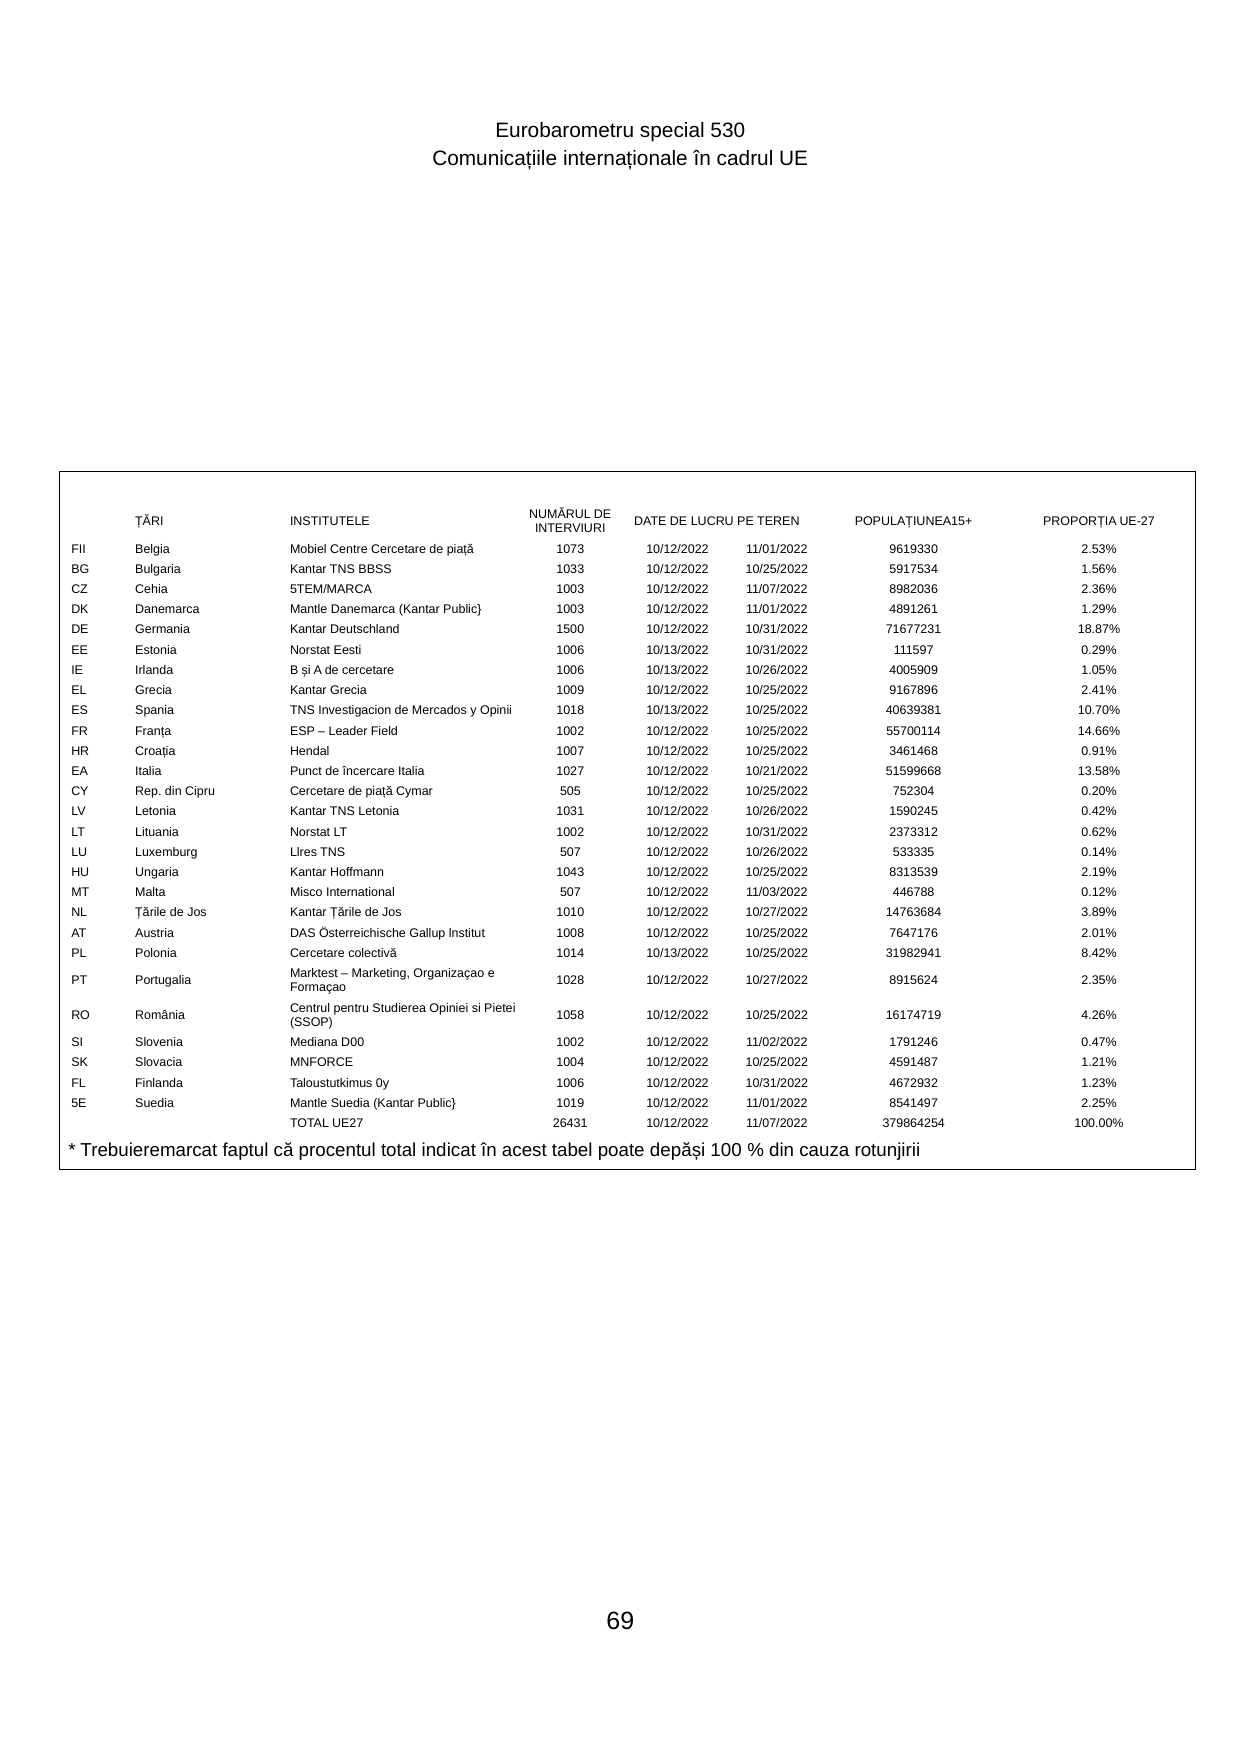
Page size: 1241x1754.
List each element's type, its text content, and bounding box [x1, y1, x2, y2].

table_cell 8313539 [816, 862, 1011, 882]
table_cell BG [68, 559, 132, 579]
table_cell 12/10/2022 [617, 801, 737, 821]
table_cell HU [68, 862, 132, 882]
table_cell SK [68, 1052, 132, 1072]
table_cell 13/10/2022 [617, 639, 737, 659]
table_cell 12/10/2022 [617, 963, 737, 997]
table_cell Cercetare de piață Cymar [287, 781, 523, 801]
table_cell Norstat LT [287, 821, 523, 841]
table_cell 12/10/2022 [617, 720, 737, 740]
table_cell 55700114 [816, 720, 1011, 740]
table_cell 31/10/2022 [737, 619, 816, 639]
table_cell 40639381 [816, 700, 1011, 720]
table_cell 4005909 [816, 660, 1011, 680]
table_cell Kantar TNS Letonia [287, 801, 523, 821]
table_cell Misco International [287, 882, 523, 902]
table_cell 5TEM/MARCA [287, 579, 523, 599]
table_cell 12/10/2022 [617, 1052, 737, 1072]
table_cell 25/10/2022 [737, 1052, 816, 1072]
table_cell Letonia [132, 801, 287, 821]
table_cell 3461468 [816, 740, 1011, 761]
table_cell 1006 [523, 660, 617, 680]
table_cell 0,62% [1011, 821, 1187, 841]
table_cell 31/10/2022 [737, 1072, 816, 1092]
table_cell Rep. din Cipru [132, 781, 287, 801]
table_cell Cehia [132, 579, 287, 599]
table_cell LT [68, 821, 132, 841]
table_cell 13/10/2022 [617, 700, 737, 720]
table_cell 1590245 [816, 801, 1011, 821]
table_header PROPORȚIA UE-27 [1011, 504, 1187, 538]
table_cell 1033 [523, 559, 617, 579]
table_cell 4591487 [816, 1052, 1011, 1072]
table_cell Luxemburg [132, 841, 287, 862]
table_cell 01/11/2022 [737, 538, 816, 558]
table_cell 26/10/2022 [737, 841, 816, 862]
table_cell 3,89% [1011, 902, 1187, 922]
table_cell 1004 [523, 1052, 617, 1072]
table_header NUMĂRUL DE INTERVIURI [523, 504, 617, 538]
table_cell 12/10/2022 [617, 922, 737, 942]
table_cell 1003 [523, 599, 617, 619]
table_cell 9167896 [816, 680, 1011, 700]
table_cell 25/10/2022 [737, 559, 816, 579]
table_cell 71677231 [816, 619, 1011, 639]
table_cell 26/10/2022 [737, 801, 816, 821]
table_cell DAS Österreichische Gallup lnstitut [287, 922, 523, 942]
table_cell [68, 1113, 132, 1133]
table_cell Norstat Eesti [287, 639, 523, 659]
table_cell 8915624 [816, 963, 1011, 997]
table_cell 1,23% [1011, 1072, 1187, 1092]
table_cell 1002 [523, 720, 617, 740]
table_cell 25/10/2022 [737, 997, 816, 1032]
table_cell 25/10/2022 [737, 862, 816, 882]
table_cell 03/11/2022 [737, 882, 816, 902]
table_header [68, 504, 132, 538]
table_cell IE [68, 660, 132, 680]
table_cell Slovenia [132, 1032, 287, 1052]
table_cell 752304 [816, 781, 1011, 801]
table_header POPULAȚIUNEA15+ [816, 504, 1011, 538]
table_cell PT [68, 963, 132, 997]
text * Trebuieremarcat faptul că procentul total indicat în acest tabel poate depăși 100 % din cauza rotunjirii [68, 1139, 1187, 1160]
table_cell 505 [523, 781, 617, 801]
table_cell 379864254 [816, 1113, 1011, 1133]
table_cell 14763684 [816, 902, 1011, 922]
table_cell Taloustutkimus 0y [287, 1072, 523, 1092]
table_cell 2,25% [1011, 1093, 1187, 1113]
table_cell 12/10/2022 [617, 619, 737, 639]
table_cell 1019 [523, 1093, 617, 1113]
table_cell Llres TNS [287, 841, 523, 862]
table_cell Kantar Grecia [287, 680, 523, 700]
table_cell 12/10/2022 [617, 781, 737, 801]
table_cell 1002 [523, 821, 617, 841]
table_cell 1009 [523, 680, 617, 700]
table_cell 0,20% [1011, 781, 1187, 801]
table_cell Polonia [132, 943, 287, 963]
table_cell 12/10/2022 [617, 997, 737, 1032]
table_cell LV [68, 801, 132, 821]
table_cell B și A de cercetare [287, 660, 523, 680]
table_cell 21/10/2022 [737, 761, 816, 781]
table_cell FII [68, 538, 132, 558]
table_cell 5E [68, 1093, 132, 1113]
table_cell Belgia [132, 538, 287, 558]
table_cell 12/10/2022 [617, 902, 737, 922]
table_cell Marktest – Marketing, Organizaçao e Formaçao [287, 963, 523, 997]
table_cell 51599668 [816, 761, 1011, 781]
table_cell 1028 [523, 963, 617, 997]
table_cell 10,70% [1011, 700, 1187, 720]
table_cell 12/10/2022 [617, 841, 737, 862]
table_cell 446788 [816, 882, 1011, 902]
table_cell 25/10/2022 [737, 720, 816, 740]
table_cell Slovacia [132, 1052, 287, 1072]
table_cell 1008 [523, 922, 617, 942]
table_cell 2,41% [1011, 680, 1187, 700]
table_cell 8982036 [816, 579, 1011, 599]
table_cell 12/10/2022 [617, 1072, 737, 1092]
table_cell 507 [523, 841, 617, 862]
table_cell 25/10/2022 [737, 700, 816, 720]
table_cell 0,42% [1011, 801, 1187, 821]
table_cell Germania [132, 619, 287, 639]
table_cell 01/11/2022 [737, 1093, 816, 1113]
table_cell 31982941 [816, 943, 1011, 963]
table_cell 1002 [523, 1032, 617, 1052]
table_cell 1791246 [816, 1032, 1011, 1052]
table_cell Punct de încercare Italia [287, 761, 523, 781]
table_cell România [132, 997, 287, 1032]
table_cell Mediana D00 [287, 1032, 523, 1052]
table_cell 12/10/2022 [617, 599, 737, 619]
table_cell 2,35% [1011, 963, 1187, 997]
table_cell 4,26% [1011, 997, 1187, 1032]
table_cell 1,56% [1011, 559, 1187, 579]
table_cell Kantar Deutschland [287, 619, 523, 639]
table_cell Kantar Hoffmann [287, 862, 523, 882]
table_cell ESP – Leader Field [287, 720, 523, 740]
table_cell SI [68, 1032, 132, 1052]
table_cell 31/10/2022 [737, 821, 816, 841]
table_cell 25/10/2022 [737, 922, 816, 942]
table_cell Mantle Suedia (Kantar Public} [287, 1093, 523, 1113]
table_cell 12/10/2022 [617, 1032, 737, 1052]
table_cell Danemarca [132, 599, 287, 619]
table_cell Hendal [287, 740, 523, 761]
table_cell 8,42% [1011, 943, 1187, 963]
table_cell Irlanda [132, 660, 287, 680]
table_cell 507 [523, 882, 617, 902]
table_cell Ungaria [132, 862, 287, 882]
table_cell 1003 [523, 579, 617, 599]
table_cell 1,21% [1011, 1052, 1187, 1072]
table_cell 12/10/2022 [617, 579, 737, 599]
table_cell 1043 [523, 862, 617, 882]
table_cell Finlanda [132, 1072, 287, 1092]
table_cell 12/10/2022 [617, 680, 737, 700]
table_header DATE DE LUCRU PE TEREN [617, 504, 816, 538]
table_cell Țările de Jos [132, 902, 287, 922]
table_cell 533335 [816, 841, 1011, 862]
table_cell Grecia [132, 680, 287, 700]
table_cell EL [68, 680, 132, 700]
table_cell MT [68, 882, 132, 902]
table_cell AT [68, 922, 132, 942]
table_cell Kantar TNS BBSS [287, 559, 523, 579]
table_cell 1006 [523, 1072, 617, 1092]
table_cell 27/10/2022 [737, 963, 816, 997]
table_cell 1006 [523, 639, 617, 659]
table_cell 9619330 [816, 538, 1011, 558]
table_cell 1018 [523, 700, 617, 720]
table_cell [132, 1113, 287, 1133]
table_cell 0,47% [1011, 1032, 1187, 1052]
table_cell 0,14% [1011, 841, 1187, 862]
table_cell Mantle Danemarca (Kantar Public} [287, 599, 523, 619]
table_cell 1027 [523, 761, 617, 781]
table_cell 13,58% [1011, 761, 1187, 781]
table_cell 12/10/2022 [617, 821, 737, 841]
table_cell 5917534 [816, 559, 1011, 579]
table_cell 1500 [523, 619, 617, 639]
table_cell 2373312 [816, 821, 1011, 841]
table_cell 02/11/2022 [737, 1032, 816, 1052]
table_cell 2,01% [1011, 922, 1187, 942]
table_cell 0,12% [1011, 882, 1187, 902]
table_cell CY [68, 781, 132, 801]
table_cell 2,19% [1011, 862, 1187, 882]
table_cell 0,91% [1011, 740, 1187, 761]
table_cell 25/10/2022 [737, 781, 816, 801]
table_cell 1010 [523, 902, 617, 922]
table_cell 07/11/2022 [737, 579, 816, 599]
table_cell 111597 [816, 639, 1011, 659]
table_cell 25/10/2022 [737, 943, 816, 963]
table_cell 27/10/2022 [737, 902, 816, 922]
table_cell DE [68, 619, 132, 639]
table_cell Kantar Țările de Jos [287, 902, 523, 922]
table_cell Bulgaria [132, 559, 287, 579]
table_cell 1,05% [1011, 660, 1187, 680]
table_cell 4891261 [816, 599, 1011, 619]
table_cell 2,53% [1011, 538, 1187, 558]
table_cell 12/10/2022 [617, 761, 737, 781]
table_cell 13/10/2022 [617, 660, 737, 680]
table_cell 25/10/2022 [737, 740, 816, 761]
table_cell Italia [132, 761, 287, 781]
table_cell 4672932 [816, 1072, 1011, 1092]
table_cell EA [68, 761, 132, 781]
table_cell Austria [132, 922, 287, 942]
table_cell 8541497 [816, 1093, 1011, 1113]
table_cell FR [68, 720, 132, 740]
table_cell 01/11/2022 [737, 599, 816, 619]
table_cell 0,29% [1011, 639, 1187, 659]
table_cell 7647176 [816, 922, 1011, 942]
table_cell Portugalia [132, 963, 287, 997]
table_cell 18,87% [1011, 619, 1187, 639]
table_header INSTITUTELE [287, 504, 523, 538]
table_cell 12/10/2022 [617, 882, 737, 902]
table_cell Suedia [132, 1093, 287, 1113]
table_cell Spania [132, 700, 287, 720]
table_cell Estonia [132, 639, 287, 659]
table_cell Cercetare colectivă [287, 943, 523, 963]
table_cell 12/10/2022 [617, 1093, 737, 1113]
table_cell TNS Investigacion de Mercados y Opinii [287, 700, 523, 720]
table_cell 12/10/2022 [617, 1113, 737, 1133]
table_header ȚĂRI [132, 504, 287, 538]
table_cell 100,00% [1011, 1113, 1187, 1133]
table_cell 26/10/2022 [737, 660, 816, 680]
table_cell 14,66% [1011, 720, 1187, 740]
table_cell 12/10/2022 [617, 538, 737, 558]
table_cell 2,36% [1011, 579, 1187, 599]
table_cell 16174719 [816, 997, 1011, 1032]
table_cell Malta [132, 882, 287, 902]
table_cell 1058 [523, 997, 617, 1032]
table_cell Croația [132, 740, 287, 761]
table_cell Mobiel Centre Cercetare de piață [287, 538, 523, 558]
table_cell 25/10/2022 [737, 680, 816, 700]
table_cell TOTAL UE27 [287, 1113, 523, 1133]
table_cell Centrul pentru Studierea Opiniei si Pietei (SSOP) [287, 997, 523, 1032]
table_cell LU [68, 841, 132, 862]
table_cell PL [68, 943, 132, 963]
table_cell 13/10/2022 [617, 943, 737, 963]
table_cell 1073 [523, 538, 617, 558]
table_cell 26431 [523, 1113, 617, 1133]
table_cell EE [68, 639, 132, 659]
table_cell 1014 [523, 943, 617, 963]
table_cell DK [68, 599, 132, 619]
table_cell 31/10/2022 [737, 639, 816, 659]
table_cell Franța [132, 720, 287, 740]
table_cell ES [68, 700, 132, 720]
table_cell NL [68, 902, 132, 922]
table_cell 1031 [523, 801, 617, 821]
table_cell 12/10/2022 [617, 740, 737, 761]
table_cell FL [68, 1072, 132, 1092]
table_cell 07/11/2022 [737, 1113, 816, 1133]
table_cell Lituania [132, 821, 287, 841]
table_cell HR [68, 740, 132, 761]
table_cell 1,29% [1011, 599, 1187, 619]
table_cell 1007 [523, 740, 617, 761]
table_cell MNFORCE [287, 1052, 523, 1072]
table_cell 12/10/2022 [617, 862, 737, 882]
table_cell CZ [68, 579, 132, 599]
table_cell RO [68, 997, 132, 1032]
table_cell 12/10/2022 [617, 559, 737, 579]
